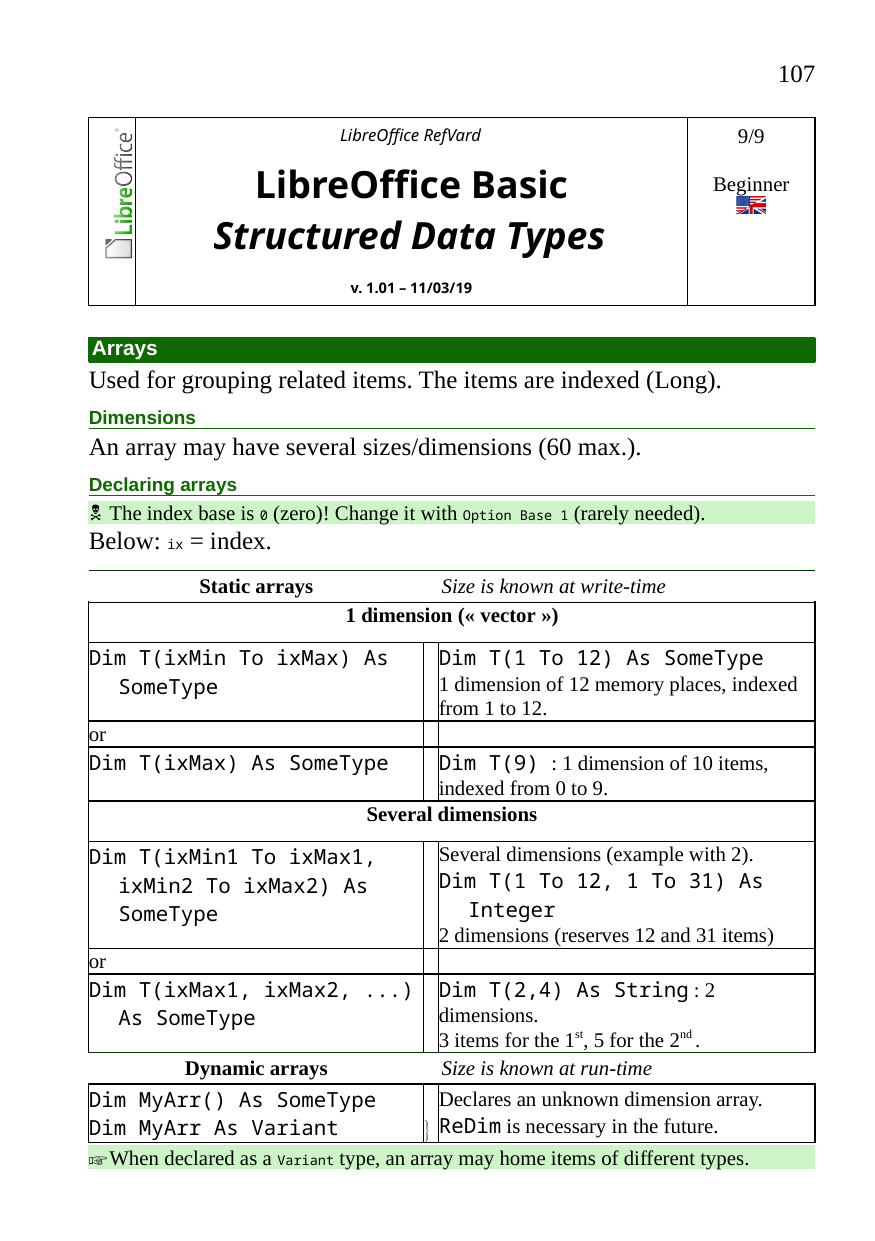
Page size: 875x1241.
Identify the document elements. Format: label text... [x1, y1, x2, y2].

table_cell Dim T(2,4) As String : 2 dimensions. 3 items for the 1st, 5 for the 2nd . [439, 975, 814, 1052]
table_cell or [89, 722, 423, 746]
table_cell or [89, 949, 423, 973]
subtitle Dimensions [88, 410, 815, 429]
table_cell Dim T(9) : 1 dimension of 10 items, indexed from 0 to 9. [439, 748, 814, 800]
picture [736, 196, 766, 214]
table_cell [424, 975, 438, 1052]
table_cell 1 dimension (« vector ») [89, 603, 814, 642]
text Below: ix = index. [88, 526, 815, 555]
table_cell } [424, 1085, 438, 1142]
table_cell [439, 722, 814, 746]
table_cell [439, 949, 814, 973]
table_cell Size is known at run-time [439, 1053, 815, 1083]
table_cell Several dimensions (example with 2). Dim T(1 To 12, 1 To 31) As Integer 2 dimensions (reserves 12 and 31 items) [439, 842, 814, 947]
table_cell Dim T(ixMin1 To ixMax1, ixMin2 To ixMax2) As SomeType [89, 842, 423, 947]
table_header 9/9 Beginner [688, 118, 814, 305]
table_cell Dynamic arrays [89, 1053, 423, 1083]
table_cell Dim T(1 To 12) As SomeType 1 dimension of 12 memory places, indexed from 1 to 12. [439, 643, 814, 720]
table_cell [424, 643, 438, 720]
text Used for grouping related items. The items are indexed (Long). [88, 365, 815, 394]
table_cell Dim T(ixMin To ixMax) As SomeType [89, 643, 423, 720]
table_cell [424, 748, 438, 800]
table_header Size is known at write-time [439, 571, 815, 601]
text  The index base is 0 (zero)! Change it with Option Base 1 (rarely needed). [88, 501, 815, 524]
table_cell [424, 722, 438, 746]
table_header Static arrays [89, 571, 423, 601]
text ☞ When declared as a Variant type, an array may home items of different types. [88, 1145, 815, 1169]
table_cell [424, 949, 438, 973]
table_cell Several dimensions [89, 802, 814, 841]
table_cell [424, 1053, 438, 1083]
subtitle Declaring arrays [88, 477, 815, 496]
table_cell Declares an unknown dimension array. ReDim is necessary in the future. [439, 1085, 814, 1142]
table_header [424, 571, 438, 601]
table_cell Dim T(ixMax1, ixMax2, ...) As SomeType [89, 975, 423, 1052]
table_cell [424, 842, 438, 947]
table_header [89, 118, 135, 305]
text An array may have several sizes/dimensions (60 max.). [88, 432, 815, 461]
table_cell Dim T(ixMax) As SomeType [89, 748, 423, 800]
subtitle Arrays [90, 339, 815, 362]
picture [94, 124, 136, 268]
table_header LibreOffice RefVard LibreOffice Basic Structured Data Types v. 1.01 – 11/03/19 [136, 118, 687, 305]
table_cell Dim MyArr() As SomeType Dim MyArr As Variant [89, 1085, 423, 1142]
